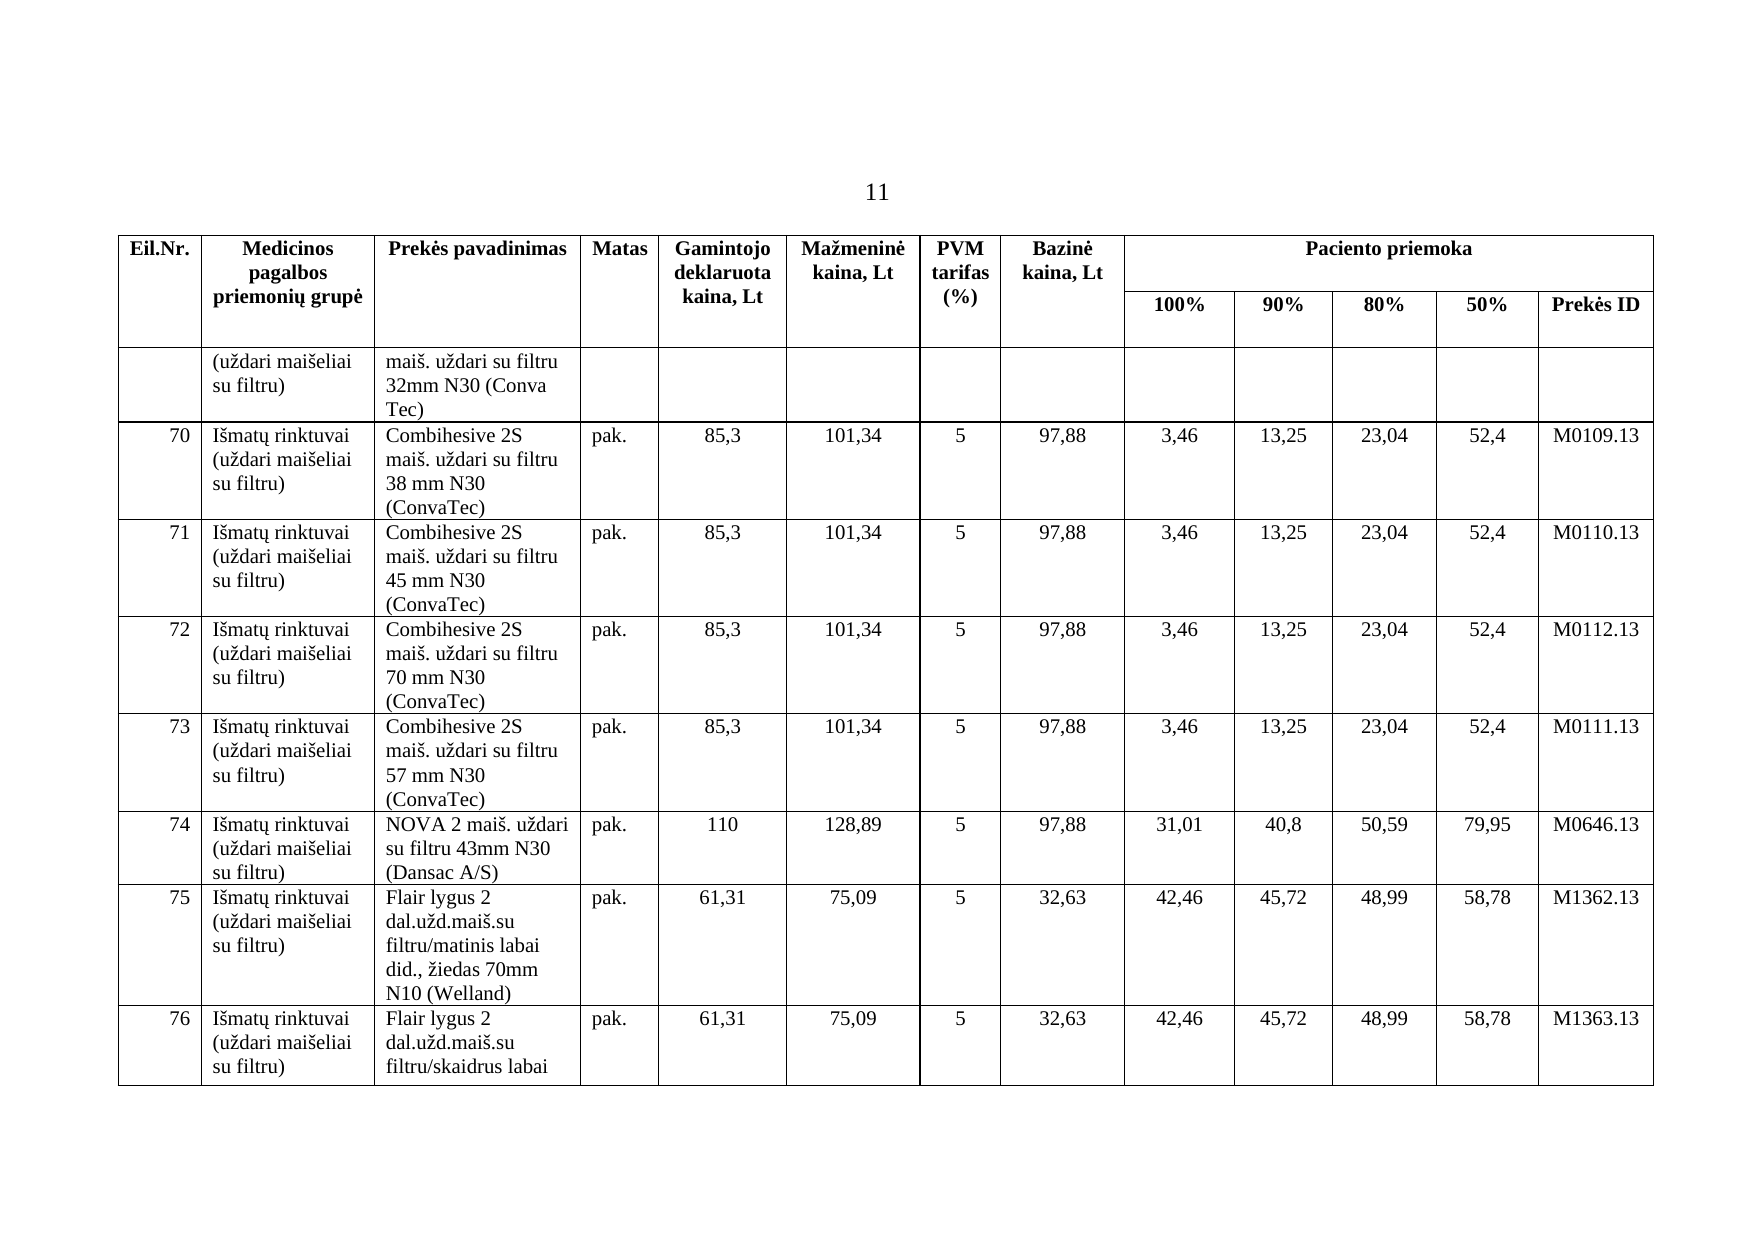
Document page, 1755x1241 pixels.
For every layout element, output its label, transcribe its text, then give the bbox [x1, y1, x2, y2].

table_cell 50% [1437, 292, 1538, 347]
table_cell Prekės ID [1539, 292, 1653, 347]
table_cell M0110.13 [1539, 520, 1653, 616]
table_cell Combihesive 2S maiš. uždari su filtru 38 mm N30 (ConvaTec) [375, 423, 580, 519]
table_cell 110 [659, 812, 786, 884]
table_cell 58,78 [1437, 885, 1538, 1005]
table_cell 76 [119, 1006, 201, 1085]
table_cell Išmatų rinktuvai (uždari maišeliai su filtru) [202, 617, 374, 713]
table_cell 72 [119, 617, 201, 713]
table_cell 5 [921, 714, 1000, 811]
table_cell Flair lygus 2 dal.užd.maiš.su filtru/matinis labai did., žiedas 70mm N10 (Welland) [375, 885, 580, 1005]
table_cell 75,09 [787, 1006, 919, 1085]
table_cell 40,8 [1235, 812, 1332, 884]
table_cell 101,34 [787, 714, 919, 811]
table_cell pak. [581, 812, 658, 884]
table_header Mažmeninė kaina, Lt [787, 236, 919, 347]
table_cell 48,99 [1333, 885, 1436, 1005]
table_cell M0111.13 [1539, 714, 1653, 811]
table_cell Išmatų rinktuvai (uždari maišeliai su filtru) [202, 812, 374, 884]
table_cell 5 [921, 885, 1000, 1005]
table_cell 3,46 [1125, 617, 1234, 713]
table_cell 80% [1333, 292, 1436, 347]
table_cell 97,88 [1001, 520, 1124, 616]
table_cell 23,04 [1333, 520, 1436, 616]
table_cell Combihesive 2S maiš. uždari su filtru 45 mm N30 (ConvaTec) [375, 520, 580, 616]
table_cell 85,3 [659, 617, 786, 713]
table_cell 45,72 [1235, 885, 1332, 1005]
table_cell 101,34 [787, 520, 919, 616]
table_cell [787, 348, 919, 421]
table_cell 85,3 [659, 520, 786, 616]
table_header Prekės pavadinimas [375, 236, 580, 347]
table_cell 101,34 [787, 423, 919, 519]
table_cell 32,63 [1001, 885, 1124, 1005]
table_cell maiš. uždari su filtru 32mm N30 (Conva Tec) [375, 348, 580, 421]
table_cell 50,59 [1333, 812, 1436, 884]
table_cell M1362.13 [1539, 885, 1653, 1005]
table_cell 100% [1125, 292, 1234, 347]
table_cell 101,34 [787, 617, 919, 713]
table_cell 3,46 [1125, 714, 1234, 811]
table_cell 52,4 [1437, 520, 1538, 616]
table_header Gamintojo deklaruota kaina, Lt [659, 236, 786, 347]
table_cell 90% [1235, 292, 1332, 347]
table_header Matas [581, 236, 658, 347]
table_cell Išmatų rinktuvai (uždari maišeliai su filtru) [202, 520, 374, 616]
table_cell [119, 348, 201, 421]
table_cell 85,3 [659, 714, 786, 811]
table_cell Išmatų rinktuvai (uždari maišeliai su filtru) [202, 1006, 374, 1085]
table_cell 73 [119, 714, 201, 811]
table_header PVM tarifas (%) [921, 236, 1000, 347]
table_cell [1539, 348, 1653, 421]
table_cell 85,3 [659, 423, 786, 519]
table_cell 97,88 [1001, 812, 1124, 884]
table_cell 52,4 [1437, 423, 1538, 519]
table_cell Flair lygus 2 dal.užd.maiš.su filtru/skaidrus labai [375, 1006, 580, 1085]
table_cell pak. [581, 520, 658, 616]
table_cell M0646.13 [1539, 812, 1653, 884]
table_cell Išmatų rinktuvai (uždari maišeliai su filtru) [202, 885, 374, 1005]
table_cell 32,63 [1001, 1006, 1124, 1085]
table_cell 13,25 [1235, 617, 1332, 713]
table_cell [581, 348, 658, 421]
table_cell 97,88 [1001, 714, 1124, 811]
table_cell 42,46 [1125, 885, 1234, 1005]
table_cell [1333, 348, 1436, 421]
table_cell 13,25 [1235, 423, 1332, 519]
table_cell 61,31 [659, 885, 786, 1005]
table_cell 52,4 [1437, 617, 1538, 713]
table_cell NOVA 2 maiš. uždari su filtru 43mm N30 (Dansac A/S) [375, 812, 580, 884]
table_cell 97,88 [1001, 617, 1124, 713]
table_cell 75 [119, 885, 201, 1005]
table_cell 3,46 [1125, 423, 1234, 519]
table_cell 5 [921, 812, 1000, 884]
table_cell pak. [581, 714, 658, 811]
table_cell Combihesive 2S maiš. uždari su filtru 70 mm N30 (ConvaTec) [375, 617, 580, 713]
table_cell 97,88 [1001, 423, 1124, 519]
table_cell 45,72 [1235, 1006, 1332, 1085]
table_cell [921, 348, 1000, 421]
table_cell Išmatų rinktuvai (uždari maišeliai su filtru) [202, 423, 374, 519]
table_cell 58,78 [1437, 1006, 1538, 1085]
table_header Bazinė kaina, Lt [1001, 236, 1124, 347]
table_cell 70 [119, 423, 201, 519]
table_cell pak. [581, 423, 658, 519]
table_cell 23,04 [1333, 423, 1436, 519]
table_cell 5 [921, 617, 1000, 713]
table_cell pak. [581, 1006, 658, 1085]
table_cell [1125, 348, 1234, 421]
table_cell 74 [119, 812, 201, 884]
table_cell 128,89 [787, 812, 919, 884]
table_cell 13,25 [1235, 714, 1332, 811]
table_cell (uždari maišeliai su filtru) [202, 348, 374, 421]
table_cell [1235, 348, 1332, 421]
table_cell 79,95 [1437, 812, 1538, 884]
table_cell M1363.13 [1539, 1006, 1653, 1085]
table_cell 42,46 [1125, 1006, 1234, 1085]
table_cell [1437, 348, 1538, 421]
table_cell 5 [921, 1006, 1000, 1085]
table_cell pak. [581, 617, 658, 713]
table_header Eil.Nr. [119, 236, 201, 347]
table_cell 52,4 [1437, 714, 1538, 811]
table_cell 61,31 [659, 1006, 786, 1085]
table_cell 23,04 [1333, 617, 1436, 713]
table_cell 23,04 [1333, 714, 1436, 811]
table_cell Combihesive 2S maiš. uždari su filtru 57 mm N30 (ConvaTec) [375, 714, 580, 811]
table_cell [659, 348, 786, 421]
table_cell M0109.13 [1539, 423, 1653, 519]
table_header Paciento priemoka [1125, 236, 1653, 291]
table_cell [1001, 348, 1124, 421]
table_cell 5 [921, 423, 1000, 519]
table_cell 75,09 [787, 885, 919, 1005]
table_cell 71 [119, 520, 201, 616]
table_cell 5 [921, 520, 1000, 616]
table_cell pak. [581, 885, 658, 1005]
table_cell M0112.13 [1539, 617, 1653, 713]
table_cell Išmatų rinktuvai (uždari maišeliai su filtru) [202, 714, 374, 811]
table_cell 31,01 [1125, 812, 1234, 884]
table_cell 13,25 [1235, 520, 1332, 616]
table_cell 3,46 [1125, 520, 1234, 616]
table_cell 48,99 [1333, 1006, 1436, 1085]
table_header Medicinos pagalbos priemonių grupė [202, 236, 374, 347]
